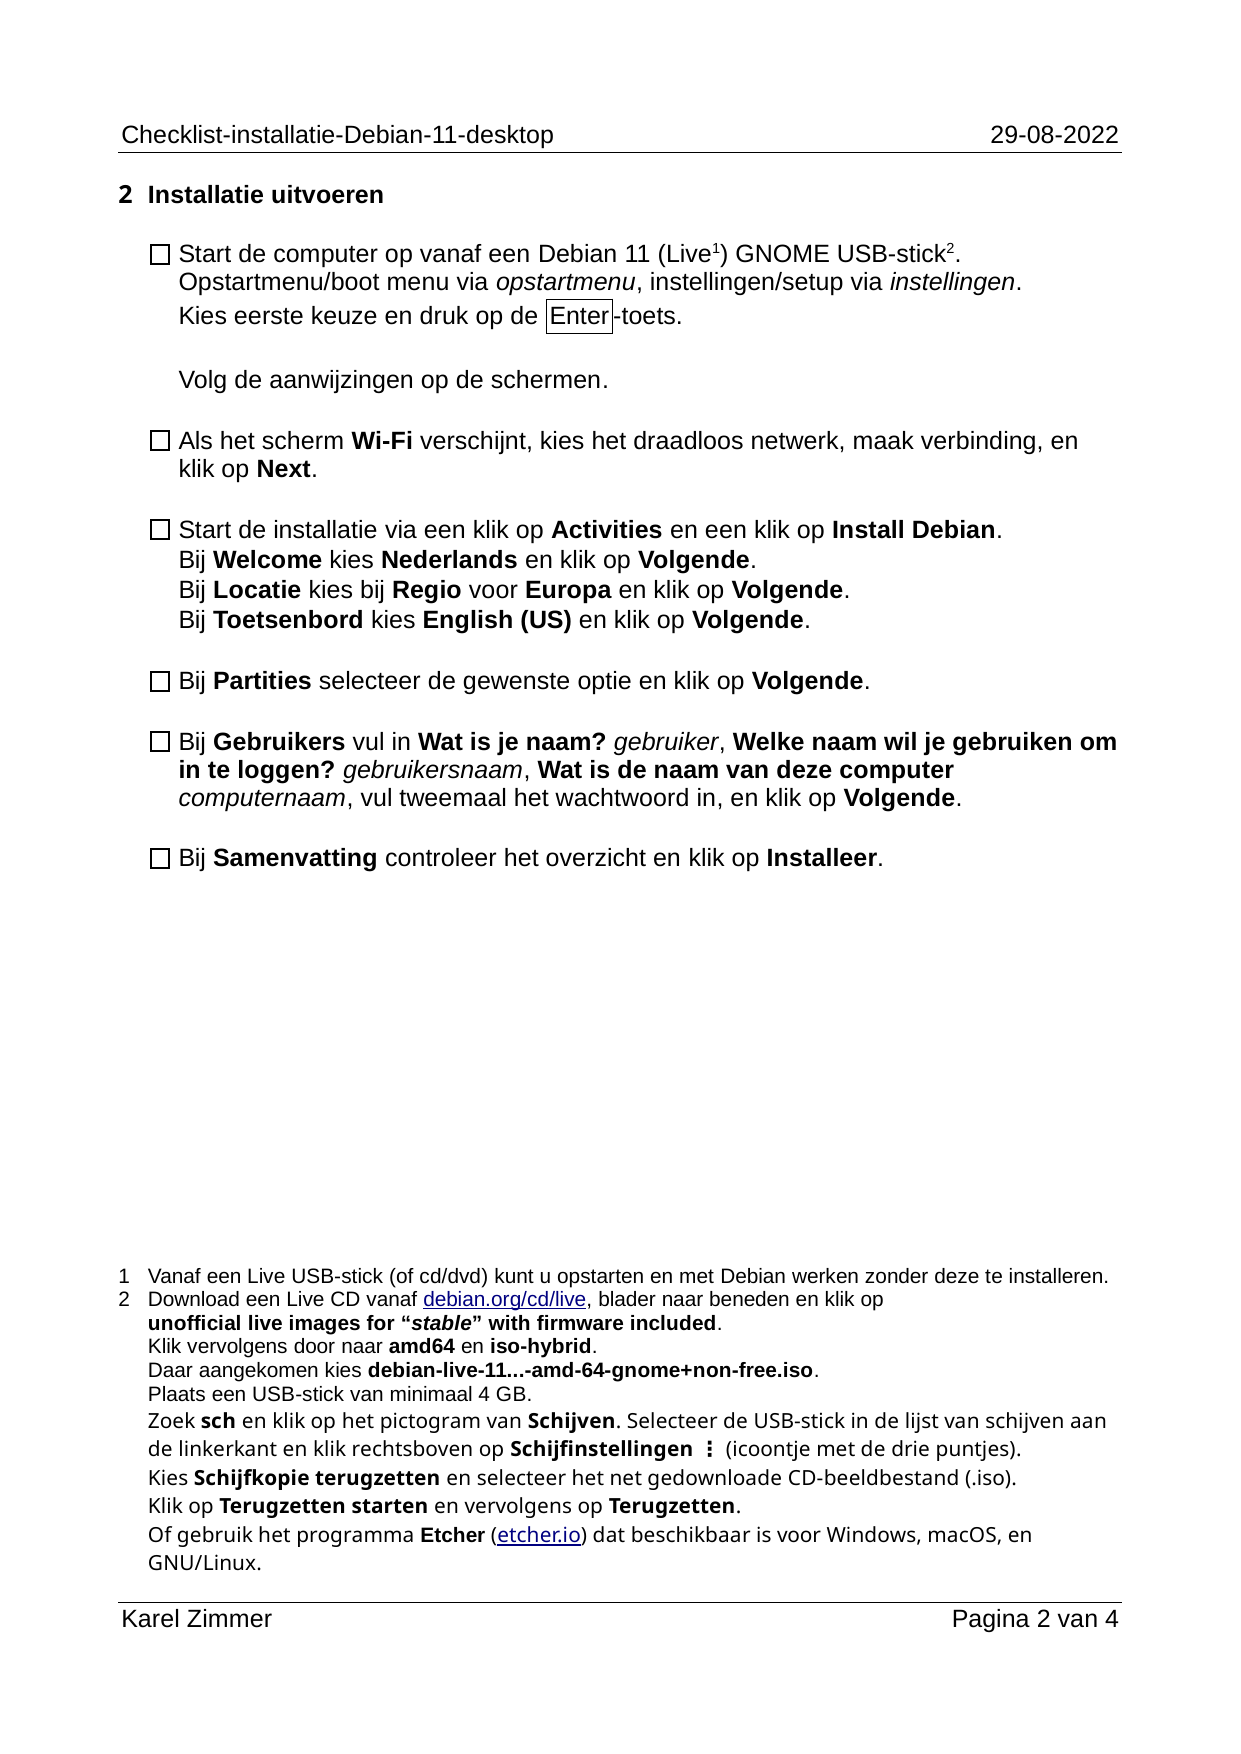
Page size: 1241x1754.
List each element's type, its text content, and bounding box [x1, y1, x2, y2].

table_cell [141, 843, 177, 873]
table_cell [141, 426, 177, 484]
table_cell Als het scherm Wi-Fi verschijnt, kies het draadloos netwerk, maak verbinding, en klik op Next. [177, 426, 1121, 484]
table_header Start de computer op vanaf een Debian 11 (Live) GNOME USB-stick. Opstartmenu/boot menu via opstartmenu, instellingen/setup via instellingen. [177, 239, 1121, 297]
table_cell Bij Welcome kies Nederlands en klik op Volgende. [177, 545, 1121, 575]
table_header [141, 239, 177, 297]
table_cell [177, 395, 1121, 426]
table_cell [141, 298, 177, 335]
table_cell [141, 696, 177, 727]
table_cell [141, 575, 177, 605]
table_cell [141, 545, 177, 575]
table_cell [141, 813, 177, 843]
table_cell [177, 636, 1121, 666]
table_cell [141, 666, 177, 696]
table_cell Bij Partities selecteer de gewenste optie en klik op Volgende. [177, 666, 1121, 696]
table_cell Bij Toetsenbord kies English (US) en klik op Volgende. [177, 605, 1121, 636]
table_cell [141, 605, 177, 636]
table_cell [177, 813, 1121, 843]
table_cell [177, 484, 1121, 514]
table_cell Bij Locatie kies bij Regio voor Europa en klik op Volgende. [177, 575, 1121, 605]
table_cell [141, 514, 177, 545]
table_cell Bij Gebruikers vul in Wat is je naam? gebruiker, Welke naam wil je gebruiken om in te loggen? gebruikersnaam, Wat is de naam van deze computer computernaam, vul tweemaal het wachtwoord in, en klik op Volgende. [177, 727, 1121, 813]
table_cell Start de installatie via een klik op Activities en een klik op Install Debian. [177, 514, 1121, 545]
table_cell Kies eerste keuze en druk op de Enter-toets. [177, 298, 1121, 335]
table_cell [141, 335, 177, 365]
table_cell Volg de aanwijzingen op de schermen. [177, 365, 1121, 395]
table_cell Bij Samenvatting controleer het overzicht en klik op Installeer. [177, 843, 1121, 873]
table_cell [141, 636, 177, 666]
table_cell [141, 395, 177, 426]
table_cell [141, 727, 177, 813]
list Installatie uitvoeren [118, 177, 1122, 211]
table_cell [141, 484, 177, 514]
table_cell [141, 365, 177, 395]
table_cell [177, 696, 1121, 727]
table_cell [177, 335, 1121, 365]
